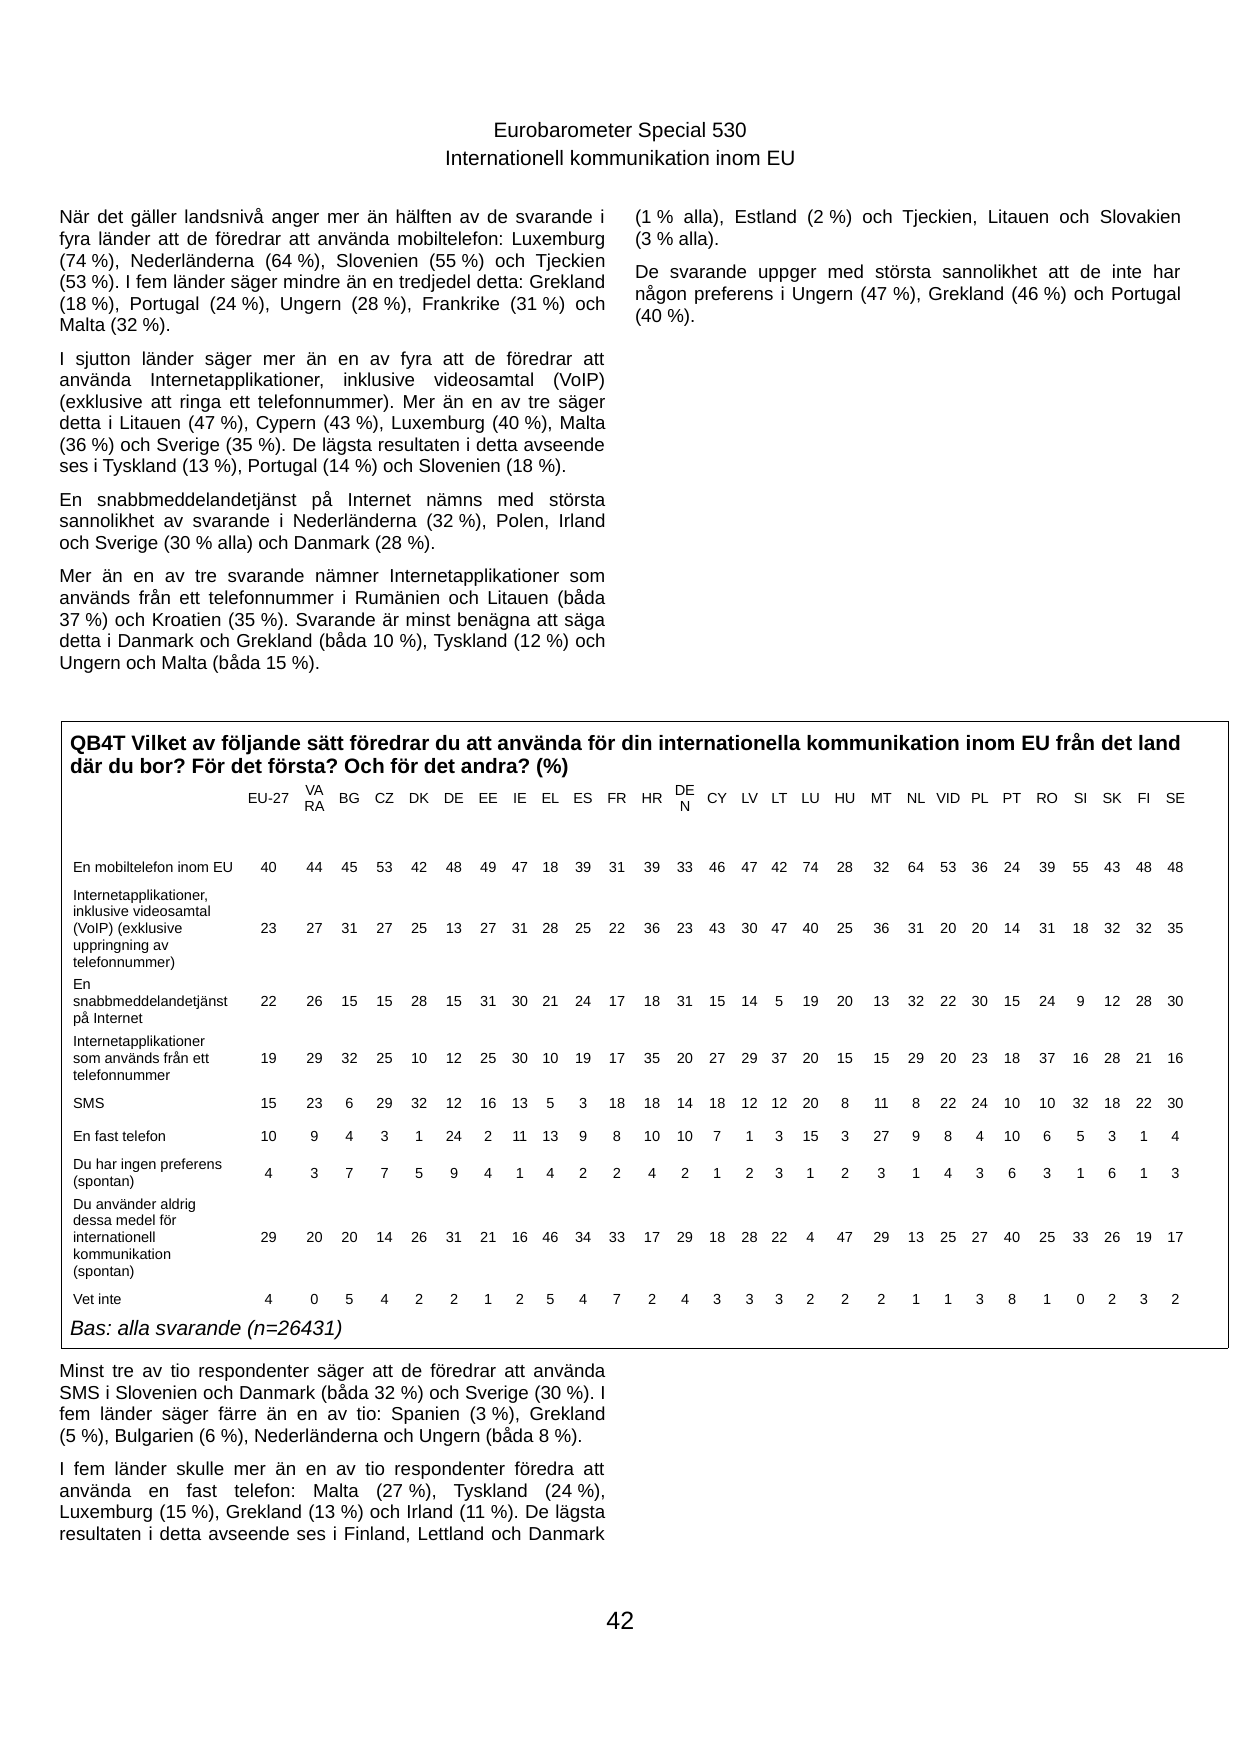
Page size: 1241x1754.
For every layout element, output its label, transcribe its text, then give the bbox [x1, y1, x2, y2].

table_cell 7 [700, 1120, 734, 1153]
table_cell [1028, 818, 1066, 850]
table_cell 26 [298, 973, 331, 1029]
table_cell En mobiltelefon inom EU [70, 850, 239, 883]
table_header CY [700, 778, 734, 818]
table_cell 37 [1028, 1029, 1066, 1087]
table_cell 42 [401, 850, 436, 883]
table_header EL [534, 778, 566, 818]
table_cell 27 [367, 883, 401, 973]
table_cell 55 [1066, 850, 1095, 883]
table_cell 27 [700, 1029, 734, 1087]
table_cell 12 [436, 1087, 471, 1120]
table_cell 29 [239, 1193, 297, 1282]
table_cell 39 [1028, 850, 1066, 883]
table_cell [1158, 818, 1192, 850]
table_cell 13 [436, 883, 471, 973]
text När det gäller landsnivå anger mer än hälften av de svarande i fyra länder att de föredrar att använda mobiltelefon: Luxemburg (74 %), Nederländerna (64 %), Slovenien (55 %) och Tjeckien (53 %). I fem länder säger mindre än en tredjedel detta: Grekland (18 %), Portugal (24 %), Ungern (28 %), Frankrike (31 %) och Malta (32 %). [59, 206, 605, 336]
table_cell 5 [764, 973, 794, 1029]
table_cell [367, 818, 401, 850]
table_cell 14 [734, 973, 764, 1029]
table_cell 47 [505, 850, 534, 883]
table_cell 45 [331, 850, 367, 883]
table_cell 3 [863, 1153, 899, 1192]
table_cell 31 [600, 850, 634, 883]
table_cell [505, 818, 534, 850]
table_cell 40 [995, 1193, 1028, 1282]
table_cell 33 [670, 850, 699, 883]
table_cell 27 [964, 1193, 995, 1282]
table_cell 21 [534, 973, 566, 1029]
table_cell 18 [1066, 883, 1095, 973]
table_cell Du har ingen preferens (spontan) [70, 1153, 239, 1192]
table_cell 1 [1028, 1282, 1066, 1315]
table_cell 13 [534, 1120, 566, 1153]
table_cell 4 [367, 1282, 401, 1315]
table_cell 25 [401, 883, 436, 973]
table_header FR [600, 778, 634, 818]
table_cell 36 [634, 883, 670, 973]
table_cell 16 [471, 1087, 505, 1120]
table_cell 48 [436, 850, 471, 883]
table_cell 6 [331, 1087, 367, 1120]
table_cell [827, 818, 863, 850]
table_cell 18 [634, 1087, 670, 1120]
table_cell 1 [471, 1282, 505, 1315]
table_header VARA [298, 778, 331, 818]
table_cell 25 [827, 883, 863, 973]
table_cell 27 [863, 1120, 899, 1153]
table_cell 3 [764, 1153, 794, 1192]
table_cell 30 [734, 883, 764, 973]
table_cell 9 [1066, 973, 1095, 1029]
table_cell [995, 818, 1028, 850]
table_cell [764, 818, 794, 850]
table_cell 4 [331, 1120, 367, 1153]
table_cell 2 [827, 1282, 863, 1315]
table_cell 3 [367, 1120, 401, 1153]
table_cell 25 [932, 1193, 964, 1282]
table_cell 3 [1158, 1153, 1192, 1192]
table_header LV [734, 778, 764, 818]
table_cell 32 [1066, 1087, 1095, 1120]
table_cell 13 [505, 1087, 534, 1120]
table_cell 3 [298, 1153, 331, 1192]
table_cell 24 [1028, 973, 1066, 1029]
table_cell 1 [700, 1153, 734, 1192]
table_cell [700, 818, 734, 850]
table_cell 22 [764, 1193, 794, 1282]
text I sjutton länder säger mer än en av fyra att de föredrar att använda Internetapplikationer, inklusive videosamtal (VoIP) (exklusive att ringa ett telefonnummer). Mer än en av tre säger detta i Litauen (47 %), Cypern (43 %), Luxemburg (40 %), Malta (36 %) och Sverige (35 %). De lägsta resultaten i detta avseende ses i Tyskland (13 %), Portugal (14 %) och Slovenien (18 %). [59, 347, 605, 477]
table_cell 3 [964, 1153, 995, 1192]
table_cell [331, 818, 367, 850]
table_cell 1 [932, 1282, 964, 1315]
table_cell 22 [239, 973, 297, 1029]
table_cell 8 [995, 1282, 1028, 1315]
table_cell [401, 818, 436, 850]
text En snabbmeddelandetjänst på Internet nämns med största sannolikhet av svarande i Nederländerna (32 %), Polen, Irland och Sverige (30 % alla) och Danmark (28 %). [59, 489, 605, 553]
table_cell Internetapplikationer, inklusive videosamtal (VoIP) (exklusive uppringning av telefonnummer) [70, 883, 239, 973]
table_cell En snabbmeddelandetjänst på Internet [70, 973, 239, 1029]
table_cell [1095, 818, 1129, 850]
table_cell 6 [995, 1153, 1028, 1192]
table_cell 9 [899, 1120, 932, 1153]
table_cell 29 [298, 1029, 331, 1087]
table_cell 8 [600, 1120, 634, 1153]
table_header DEN [670, 778, 699, 818]
table_cell 30 [1158, 1087, 1192, 1120]
table_cell 2 [600, 1153, 634, 1192]
table_cell [1129, 818, 1158, 850]
table_cell 22 [600, 883, 634, 973]
table_cell 8 [827, 1087, 863, 1120]
table_cell 1 [1129, 1153, 1158, 1192]
table_cell 36 [863, 883, 899, 973]
table_cell 13 [863, 973, 899, 1029]
table_header PL [964, 778, 995, 818]
table_cell 30 [1158, 973, 1192, 1029]
table_cell 27 [471, 883, 505, 973]
table_cell 39 [566, 850, 600, 883]
table_cell 10 [670, 1120, 699, 1153]
table_cell 6 [1095, 1153, 1129, 1192]
table_cell 10 [995, 1087, 1028, 1120]
table_cell 3 [764, 1282, 794, 1315]
table_cell 32 [1095, 883, 1129, 973]
table_cell 74 [794, 850, 827, 883]
table_cell 2 [827, 1153, 863, 1192]
table_cell 4 [471, 1153, 505, 1192]
table_cell 5 [401, 1153, 436, 1192]
table_cell 48 [1158, 850, 1192, 883]
text (1 % alla), Estland (2 %) och Tjeckien, Litauen och Slovakien (3 % alla). [635, 206, 1181, 249]
table_cell [899, 818, 932, 850]
text De svarande uppger med största sannolikhet att de inte har någon preferens i Ungern (47 %), Grekland (46 %) och Portugal (40 %). [635, 261, 1181, 326]
table_cell 18 [534, 850, 566, 883]
table_cell 43 [700, 883, 734, 973]
table_cell 40 [794, 883, 827, 973]
table_cell 4 [566, 1282, 600, 1315]
table_cell [964, 818, 995, 850]
table_cell 1 [899, 1153, 932, 1192]
table_cell [1066, 818, 1095, 850]
table_cell 28 [534, 883, 566, 973]
table_header VID [932, 778, 964, 818]
table_header RO [1028, 778, 1066, 818]
table_cell [436, 818, 471, 850]
table_cell 4 [534, 1153, 566, 1192]
table_cell 18 [995, 1029, 1028, 1087]
table_cell 14 [670, 1087, 699, 1120]
table_cell [734, 818, 764, 850]
table_cell 15 [331, 973, 367, 1029]
table_header FI [1129, 778, 1158, 818]
table_cell 7 [331, 1153, 367, 1192]
table_cell 47 [734, 850, 764, 883]
table_cell 9 [298, 1120, 331, 1153]
table_cell 47 [827, 1193, 863, 1282]
table_cell 17 [634, 1193, 670, 1282]
table_cell 4 [670, 1282, 699, 1315]
table_cell 48 [1129, 850, 1158, 883]
table_cell [600, 818, 634, 850]
table_cell 2 [471, 1120, 505, 1153]
table_cell 15 [436, 973, 471, 1029]
table_cell 15 [700, 973, 734, 1029]
table_cell 49 [471, 850, 505, 883]
table_cell Internetapplikationer som används från ett telefonnummer [70, 1029, 239, 1087]
table_cell 18 [634, 973, 670, 1029]
table_cell 20 [298, 1193, 331, 1282]
table_cell 21 [471, 1193, 505, 1282]
table_cell 32 [899, 973, 932, 1029]
table_cell 40 [239, 850, 297, 883]
table_cell 2 [734, 1153, 764, 1192]
table_cell 3 [566, 1087, 600, 1120]
table_cell 10 [239, 1120, 297, 1153]
table_cell 20 [331, 1193, 367, 1282]
table_cell 2 [1158, 1282, 1192, 1315]
table_cell 24 [995, 850, 1028, 883]
table_cell 16 [1158, 1029, 1192, 1087]
table_cell 18 [700, 1087, 734, 1120]
table_cell 31 [670, 973, 699, 1029]
table_header ES [566, 778, 600, 818]
table_cell [566, 818, 600, 850]
table_cell 28 [734, 1193, 764, 1282]
table_cell 5 [331, 1282, 367, 1315]
table_cell 5 [534, 1282, 566, 1315]
table_cell 12 [734, 1087, 764, 1120]
table_cell 26 [401, 1193, 436, 1282]
table_header IE [505, 778, 534, 818]
table_cell 9 [566, 1120, 600, 1153]
table_cell 2 [863, 1282, 899, 1315]
table_cell 18 [1095, 1087, 1129, 1120]
table_cell 19 [1129, 1193, 1158, 1282]
table_cell 24 [436, 1120, 471, 1153]
table_cell 30 [964, 973, 995, 1029]
table_cell 19 [794, 973, 827, 1029]
table_cell [863, 818, 899, 850]
table_header BG [331, 778, 367, 818]
table_cell 15 [239, 1087, 297, 1120]
table_cell 32 [863, 850, 899, 883]
table_cell 25 [367, 1029, 401, 1087]
table_cell 23 [298, 1087, 331, 1120]
table_cell 10 [995, 1120, 1028, 1153]
table_cell 31 [331, 883, 367, 973]
table_cell 15 [863, 1029, 899, 1087]
table_cell 29 [670, 1193, 699, 1282]
table_cell 18 [700, 1193, 734, 1282]
table_cell 24 [964, 1087, 995, 1120]
table_cell 25 [471, 1029, 505, 1087]
table_cell 20 [932, 1029, 964, 1087]
table_header LU [794, 778, 827, 818]
table_cell 20 [670, 1029, 699, 1087]
table_cell 24 [566, 973, 600, 1029]
table_cell 3 [964, 1282, 995, 1315]
table_cell 46 [700, 850, 734, 883]
table_header PT [995, 778, 1028, 818]
table_cell 4 [964, 1120, 995, 1153]
table_cell 23 [239, 883, 297, 973]
table_header EE [471, 778, 505, 818]
table_header EU-27 [239, 778, 297, 818]
table_cell [239, 818, 297, 850]
table_cell 3 [1129, 1282, 1158, 1315]
table_cell 29 [863, 1193, 899, 1282]
table_cell 33 [1066, 1193, 1095, 1282]
table_cell 14 [995, 883, 1028, 973]
table_cell 17 [1158, 1193, 1192, 1282]
table_cell 33 [600, 1193, 634, 1282]
table_cell 18 [600, 1087, 634, 1120]
table_cell 12 [1095, 973, 1129, 1029]
table_cell 29 [734, 1029, 764, 1087]
table_cell 10 [401, 1029, 436, 1087]
table_cell Vet inte [70, 1282, 239, 1315]
table_cell 2 [794, 1282, 827, 1315]
table_cell 20 [932, 883, 964, 973]
table_cell 17 [600, 973, 634, 1029]
text Minst tre av tio respondenter säger att de föredrar att använda SMS i Slovenien och Danmark (båda 32 %) och Sverige (30 %). I fem länder säger färre än en av tio: Spanien (3 %), Grekland (5 %), Bulgarien (6 %), Nederländerna och Ungern (båda 8 %). [59, 718, 605, 1446]
table_cell 1 [1129, 1120, 1158, 1153]
table_cell 20 [794, 1029, 827, 1087]
table_header SI [1066, 778, 1095, 818]
table_header SE [1158, 778, 1192, 818]
table_cell [471, 818, 505, 850]
table_cell 25 [566, 883, 600, 973]
table_cell 1 [505, 1153, 534, 1192]
table_cell 16 [1066, 1029, 1095, 1087]
table_cell 2 [436, 1282, 471, 1315]
table_cell 44 [298, 850, 331, 883]
text Mer än en av tre svarande nämner Internetapplikationer som används från ett telefonnummer i Rumänien och Litauen (båda 37 %) och Kroatien (35 %). Svarande är minst benägna att säga detta i Danmark och Grekland (båda 10 %), Tyskland (12 %) och Ungern och Malta (båda 15 %). [59, 565, 605, 673]
table_cell 4 [794, 1193, 827, 1282]
table_cell 15 [367, 973, 401, 1029]
table_header HU [827, 778, 863, 818]
table_cell 29 [367, 1087, 401, 1120]
text Bas: alla svarande (n=26431) [70, 1315, 1219, 1339]
table_cell 5 [1066, 1120, 1095, 1153]
table_cell 39 [634, 850, 670, 883]
table_cell 2 [634, 1282, 670, 1315]
table_cell 22 [932, 1087, 964, 1120]
table_cell [670, 818, 699, 850]
table_cell 21 [1129, 1029, 1158, 1087]
table_cell 12 [436, 1029, 471, 1087]
table_cell 7 [600, 1282, 634, 1315]
table_cell [634, 818, 670, 850]
table_cell 37 [764, 1029, 794, 1087]
table_cell 28 [401, 973, 436, 1029]
text QB4T Vilket av följande sätt föredrar du att använda för din internationella kommunikation inom EU från det land där du bor? För det första? Och för det andra? (%) [70, 730, 1219, 778]
table_cell 1 [899, 1282, 932, 1315]
table_cell 1 [734, 1120, 764, 1153]
table_cell 15 [794, 1120, 827, 1153]
table_header DK [401, 778, 436, 818]
table_cell 10 [634, 1120, 670, 1153]
table_header HR [634, 778, 670, 818]
table_cell 15 [827, 1029, 863, 1087]
table_cell 16 [505, 1193, 534, 1282]
text I fem länder skulle mer än en av tio respondenter föredra att använda en fast telefon: Malta (27 %), Tyskland (24 %), Luxemburg (15 %), Grekland (13 %) och Irland (11 %). De lägsta resultaten i detta avseende ses i Finland, Lettland och Danmark [59, 1458, 605, 1544]
table_cell [298, 818, 331, 850]
table_cell 11 [505, 1120, 534, 1153]
table_cell 46 [534, 1193, 566, 1282]
table_cell 4 [634, 1153, 670, 1192]
table_cell 31 [436, 1193, 471, 1282]
table_cell 34 [566, 1193, 600, 1282]
table_cell 36 [964, 850, 995, 883]
table_cell 31 [505, 883, 534, 973]
table_cell 10 [534, 1029, 566, 1087]
table_cell 3 [764, 1120, 794, 1153]
table_cell 43 [1095, 850, 1129, 883]
table_cell 31 [899, 883, 932, 973]
table_cell 53 [932, 850, 964, 883]
table_cell 23 [670, 883, 699, 973]
table_cell 20 [794, 1087, 827, 1120]
table_cell 3 [734, 1282, 764, 1315]
table_cell 20 [964, 883, 995, 973]
table_cell 30 [505, 973, 534, 1029]
table_header CZ [367, 778, 401, 818]
table_cell 13 [899, 1193, 932, 1282]
table_cell 28 [1095, 1029, 1129, 1087]
table_cell 53 [367, 850, 401, 883]
table_cell 10 [1028, 1087, 1066, 1120]
table_cell 17 [600, 1029, 634, 1087]
table_cell 3 [1028, 1153, 1066, 1192]
table_cell SMS [70, 1087, 239, 1120]
table_cell 5 [534, 1087, 566, 1120]
table_cell 4 [1158, 1120, 1192, 1153]
table_cell 31 [1028, 883, 1066, 973]
table_cell 31 [471, 973, 505, 1029]
table_cell 22 [1129, 1087, 1158, 1120]
table_cell [70, 818, 239, 850]
table_cell 2 [566, 1153, 600, 1192]
table_header DE [436, 778, 471, 818]
table_cell 1 [794, 1153, 827, 1192]
table_cell 2 [505, 1282, 534, 1315]
table_cell 3 [827, 1120, 863, 1153]
table_cell 64 [899, 850, 932, 883]
table_header SK [1095, 778, 1129, 818]
table_cell 12 [764, 1087, 794, 1120]
table_cell 35 [1158, 883, 1192, 973]
table_cell 23 [964, 1029, 995, 1087]
table_header LT [764, 778, 794, 818]
table_cell En fast telefon [70, 1120, 239, 1153]
table_cell 8 [899, 1087, 932, 1120]
table_cell [932, 818, 964, 850]
table_cell 32 [331, 1029, 367, 1087]
table_cell 8 [932, 1120, 964, 1153]
table_cell 28 [1129, 973, 1158, 1029]
table_cell 2 [670, 1153, 699, 1192]
table_cell Du använder aldrig dessa medel för internationell kommunikation (spontan) [70, 1193, 239, 1282]
table_cell 4 [932, 1153, 964, 1192]
table_header [70, 778, 239, 818]
table_cell 27 [298, 883, 331, 973]
table_cell 4 [239, 1153, 297, 1192]
table_cell 32 [401, 1087, 436, 1120]
table_cell 15 [995, 973, 1028, 1029]
table_cell 19 [566, 1029, 600, 1087]
table_cell 0 [298, 1282, 331, 1315]
table_cell 42 [764, 850, 794, 883]
table_cell 9 [436, 1153, 471, 1192]
table_cell 22 [932, 973, 964, 1029]
table_cell 0 [1066, 1282, 1095, 1315]
table_cell 30 [505, 1029, 534, 1087]
table_cell 25 [1028, 1193, 1066, 1282]
table_cell 28 [827, 850, 863, 883]
table_header NL [899, 778, 932, 818]
table_cell 1 [401, 1120, 436, 1153]
table_cell 11 [863, 1087, 899, 1120]
table_cell 47 [764, 883, 794, 973]
table_cell 2 [1095, 1282, 1129, 1315]
table_cell [534, 818, 566, 850]
table_cell 6 [1028, 1120, 1066, 1153]
table_cell 19 [239, 1029, 297, 1087]
table_cell 32 [1129, 883, 1158, 973]
table_cell 3 [1095, 1120, 1129, 1153]
table_cell 26 [1095, 1193, 1129, 1282]
table_cell 7 [367, 1153, 401, 1192]
table_cell 2 [401, 1282, 436, 1315]
table_cell 14 [367, 1193, 401, 1282]
table_cell 35 [634, 1029, 670, 1087]
table_cell 20 [827, 973, 863, 1029]
table_cell 4 [239, 1282, 297, 1315]
table_cell 1 [1066, 1153, 1095, 1192]
table_header MT [863, 778, 899, 818]
table_cell [794, 818, 827, 850]
table_cell 29 [899, 1029, 932, 1087]
table_cell 3 [700, 1282, 734, 1315]
